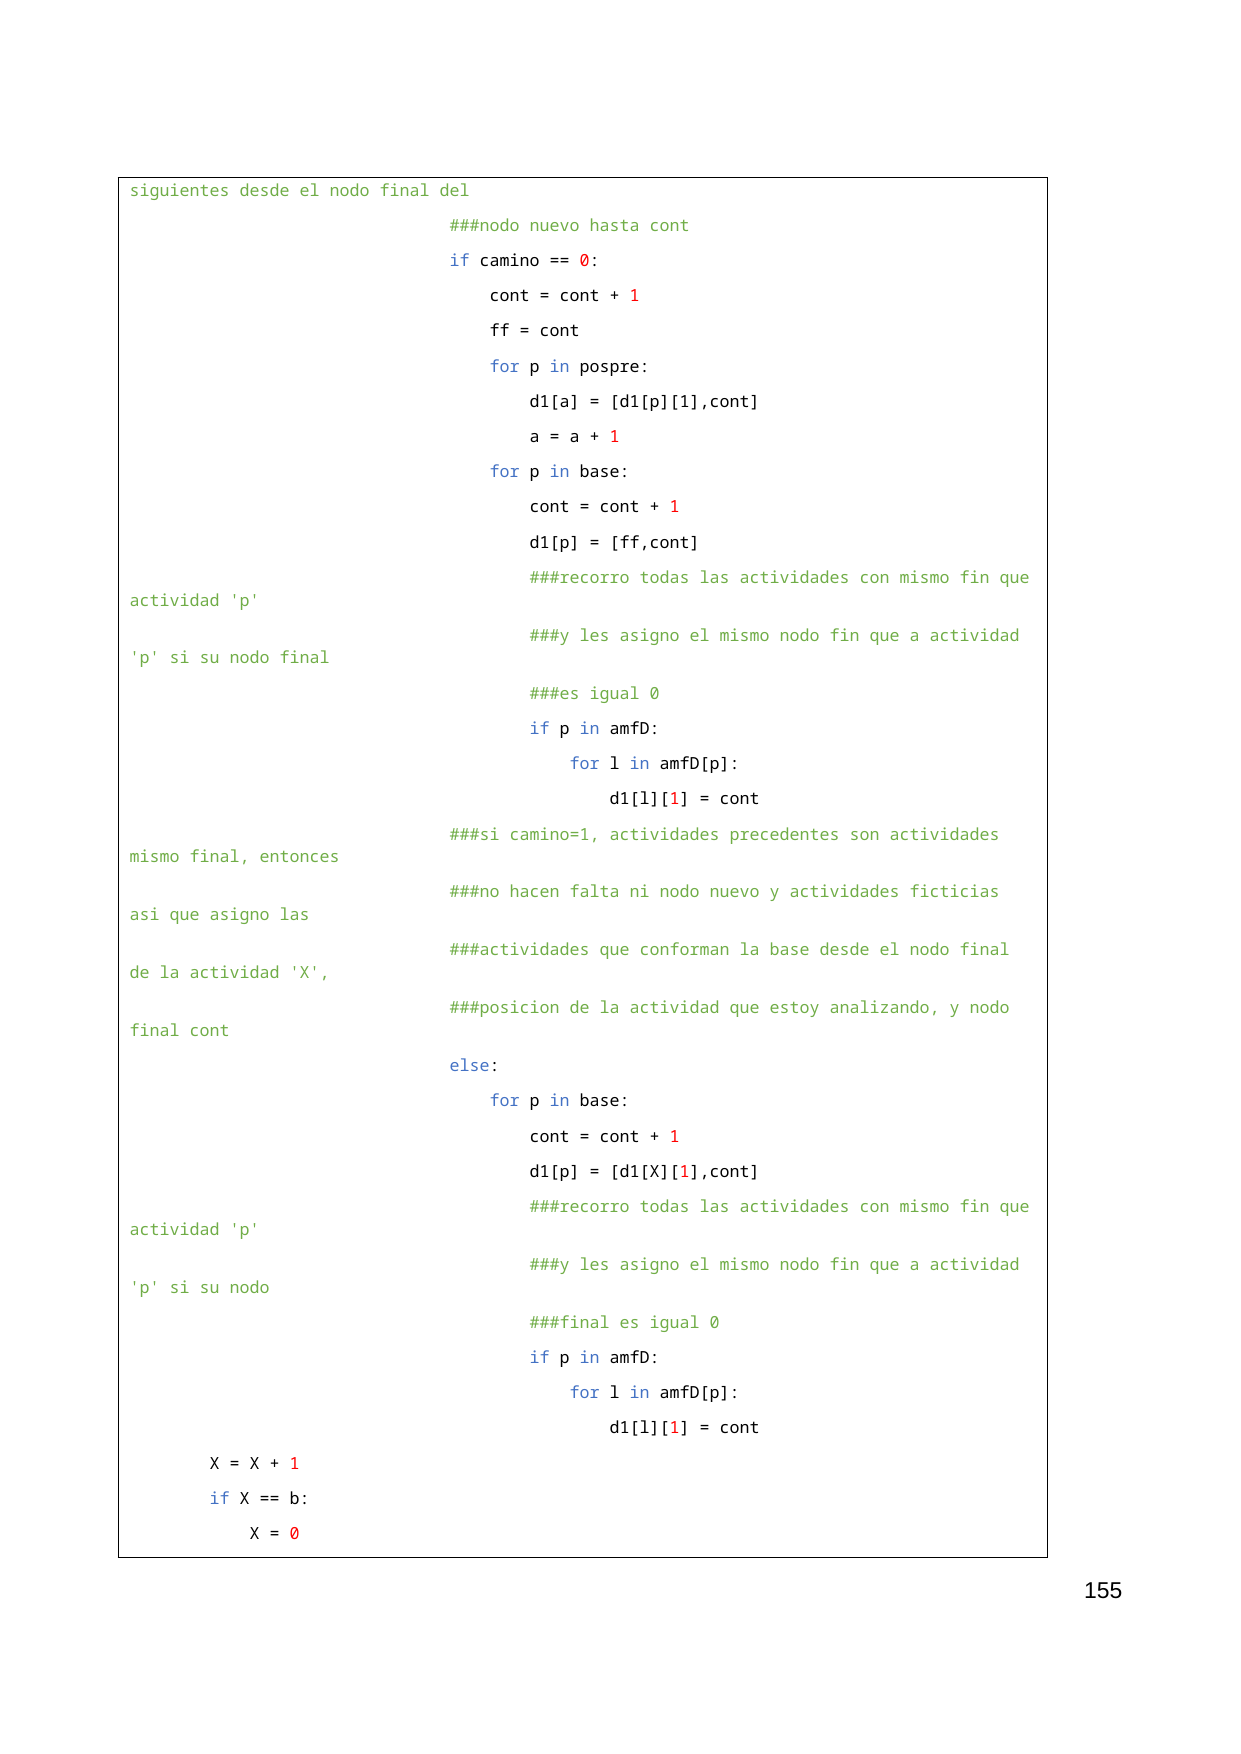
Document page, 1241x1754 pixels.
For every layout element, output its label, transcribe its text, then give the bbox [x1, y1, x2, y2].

table_header siguientes desde el nodo final del ###nodo nuevo hasta cont if camino == 0: cont = cont + 1 ff = cont for p in pospre: d1[a] = [d1[p][1],cont] a = a + 1 for p in base: cont = cont + 1 d1[p] = [ff,cont] ###recorro todas las actividades con mismo fin que actividad 'p' ###y les asigno el mismo nodo fin que a actividad 'p' si su nodo final ###es igual 0 if p in amfD: for l in amfD[p]: d1[l][1] = cont ###si camino=1, actividades precedentes son actividades mismo final, entonces ###no hacen falta ni nodo nuevo y actividades ficticias asi que asigno las ###actividades que conforman la base desde el nodo final de la actividad 'X', ###posicion de la actividad que estoy analizando, y nodo final cont else: for p in base: cont = cont + 1 d1[p] = [d1[X][1],cont] ###recorro todas las actividades con mismo fin que actividad 'p' ###y les asigno el mismo nodo fin que a actividad 'p' si su nodo ###final es igual 0 if p in amfD: for l in amfD[p]: d1[l][1] = cont X = X + 1 if X == b: X = 0 [119, 178, 1047, 1557]
